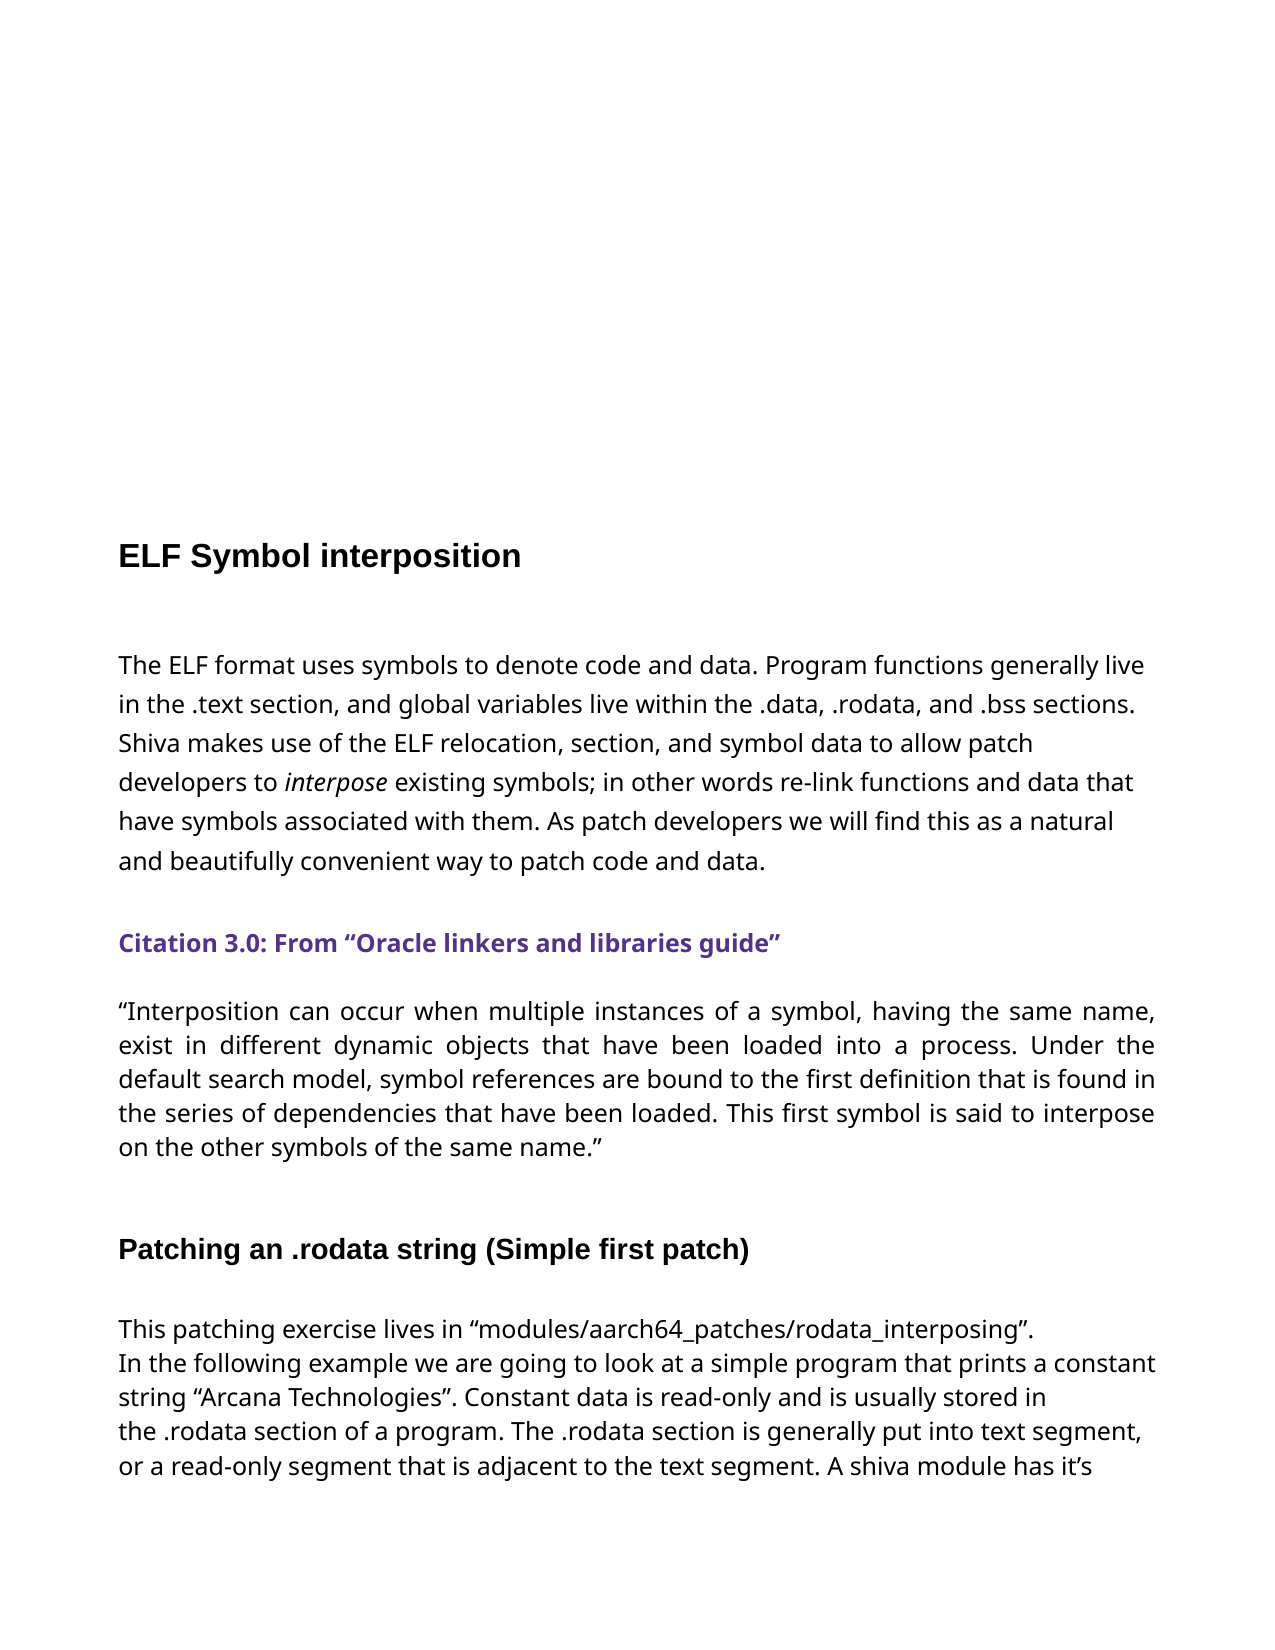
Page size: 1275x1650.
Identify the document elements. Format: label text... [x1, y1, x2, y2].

subtitle Patching an .rodata string (Simple first patch) [118, 1232, 1157, 1265]
text In the following example we are going to look at a simple program that prints a constant string “Arcana Technologies”. Constant data is read-only and is usually stored in the .rodata section of a program. The .rodata section is generally put into text segment, or a read-only segment that is adjacent to the text segment. A shiva module has it’s [118, 1346, 1157, 1482]
text The ELF format uses symbols to denote code and data. Program functions generally live in the .text section, and global variables live within the .data, .rodata, and .bss sections. Shiva makes use of the ELF relocation, section, and symbol data to allow patch developers to interpose existing symbols; in other words re-link functions and data that have symbols associated with them. As patch developers we will find this as a natural and beautifully convenient way to patch code and data. [118, 647, 1157, 877]
text This patching exercise lives in “modules/aarch64_patches/rodata_interposing”. [118, 1312, 1157, 1346]
text Citation 3.0: From “Oracle linkers and libraries guide” [118, 926, 1157, 960]
subtitle ELF Symbol interposition [118, 536, 1157, 574]
text “Interposition can occur when multiple instances of a symbol, having the same name, exist in different dynamic objects that have been loaded into a process. Under the default search model, symbol references are bound to the first definition that is found in the series of dependencies that have been loaded. This first symbol is said to interpose on the other symbols of the same name.” [118, 994, 1157, 1164]
